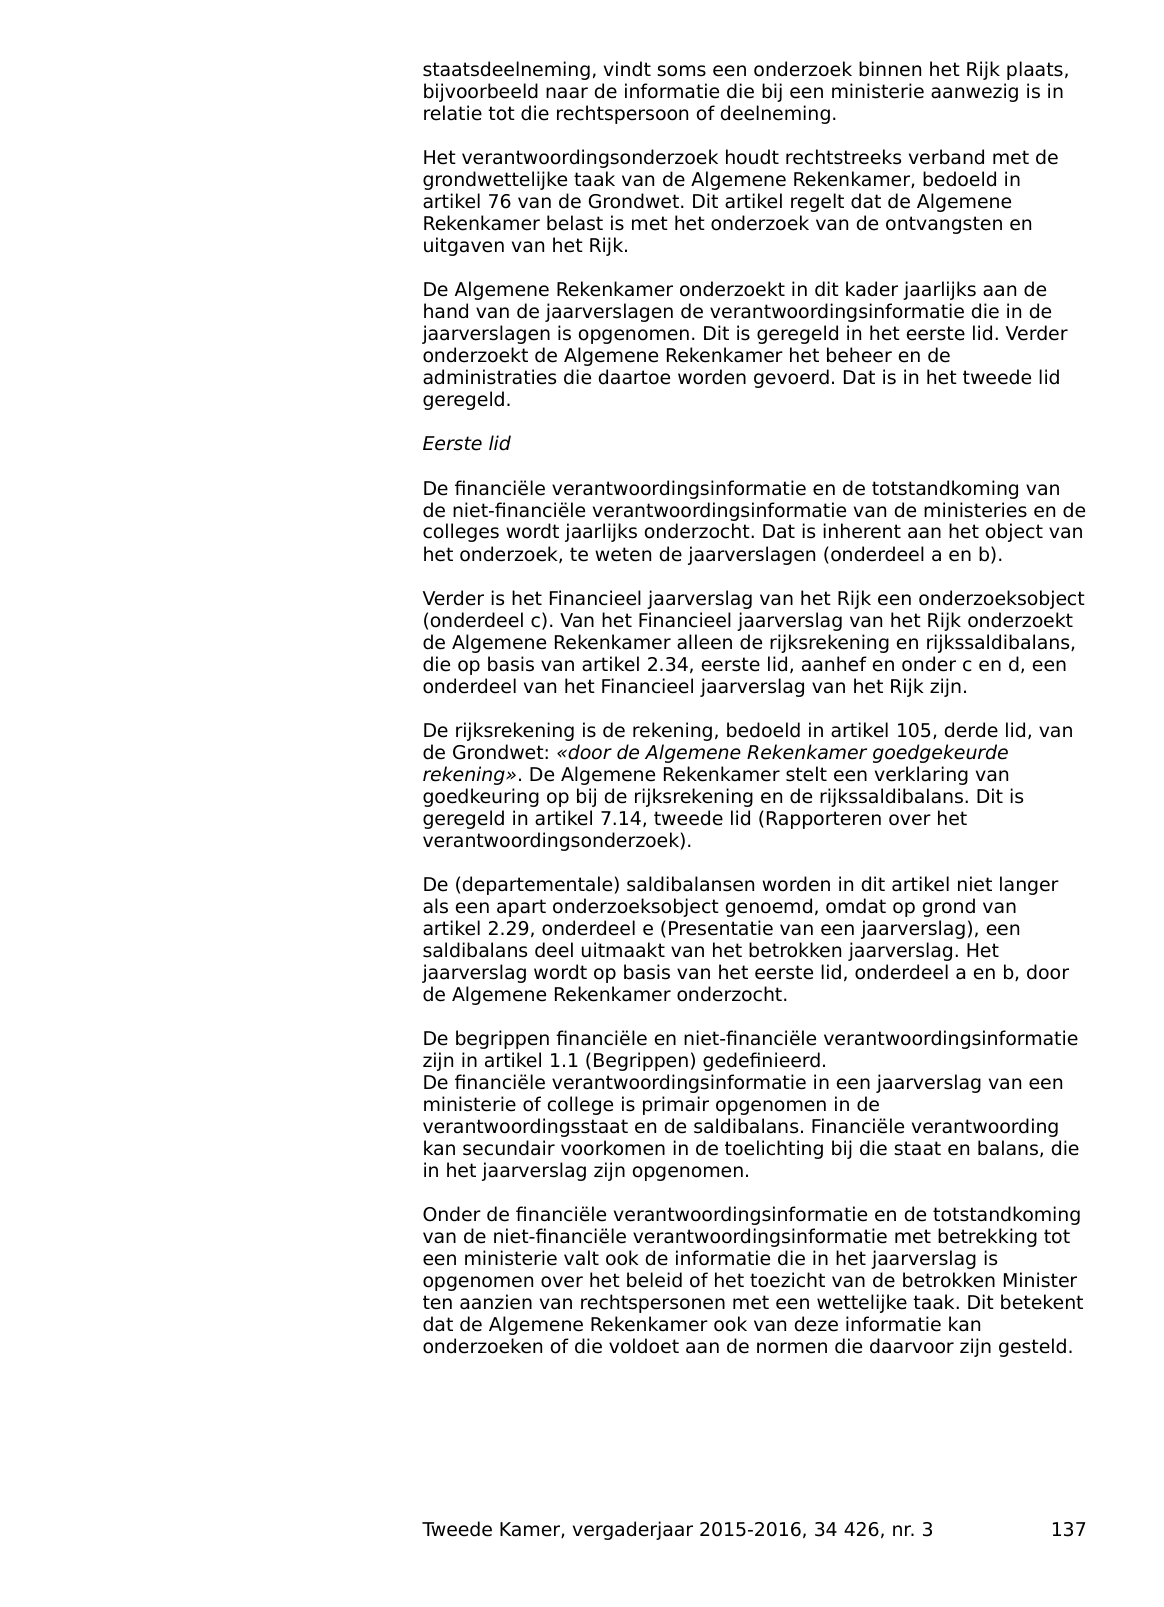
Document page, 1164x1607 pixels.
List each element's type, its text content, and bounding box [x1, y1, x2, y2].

text De Algemene Rekenkamer onderzoekt in dit kader jaarlijks aan de hand van de jaarverslagen de verantwoordingsinformatie die in de jaarverslagen is opgenomen. Dit is geregeld in het eerste lid. Verder onderzoekt de Algemene Rekenkamer het beheer en de administraties die daartoe worden gevoerd. Dat is in het tweede lid geregeld. [422, 279, 1087, 411]
text staatsdeelneming, vindt soms een onderzoek binnen het Rijk plaats, bijvoorbeeld naar de informatie die bij een ministerie aanwezig is in relatie tot die rechtspersoon of deelneming. [422, 59, 1087, 125]
text Verder is het Financieel jaarverslag van het Rijk een onderzoeksobject (onderdeel c). Van het Financieel jaarverslag van het Rijk onderzoekt de Algemene Rekenkamer alleen de rijksrekening en rijkssaldibalans, die op basis van artikel 2.34, eerste lid, aanhef en onder c en d, een onderdeel van het Financieel jaarverslag van het Rijk zijn. [422, 588, 1087, 697]
text De rijksrekening is de rekening, bedoeld in artikel 105, derde lid, van de Grondwet: «door de Algemene Rekenkamer goedgekeurde rekening». De Algemene Rekenkamer stelt een verklaring van goedkeuring op bij de rijksrekening en de rijkssaldibalans. Dit is geregeld in artikel 7.14, tweede lid (Rapporteren over het verantwoordingsonderzoek). [422, 720, 1087, 852]
text De (departementale) saldibalansen worden in dit artikel niet langer als een apart onderzoeksobject genoemd, omdat op grond van artikel 2.29, onderdeel e (Presentatie van een jaarverslag), een saldibalans deel uitmaakt van het betrokken jaarverslag. Het jaarverslag wordt op basis van het eerste lid, onderdeel a en b, door de Algemene Rekenkamer onderzocht. [422, 874, 1087, 1006]
subtitle Eerste lid [422, 433, 1087, 455]
text Het verantwoordingsonderzoek houdt rechtstreeks verband met de grondwettelijke taak van de Algemene Rekenkamer, bedoeld in artikel 76 van de Grondwet. Dit artikel regelt dat de Algemene Rekenkamer belast is met het onderzoek van de ontvangsten en uitgaven van het Rijk. [422, 147, 1087, 257]
text De financiële verantwoordingsinformatie in een jaarverslag van een ministerie of college is primair opgenomen in de verantwoordingsstaat en de saldibalans. Financiële verantwoording kan secundair voorkomen in de toelichting bij die staat en balans, die in het jaarverslag zijn opgenomen. [422, 1072, 1087, 1182]
text De begrippen financiële en niet-financiële verantwoordingsinformatie zijn in artikel 1.1 (Begrippen) gedefinieerd. [422, 1028, 1087, 1072]
text Onder de financiële verantwoordingsinformatie en de totstandkoming van de niet-financiële verantwoordingsinformatie met betrekking tot een ministerie valt ook de informatie die in het jaarverslag is opgenomen over het beleid of het toezicht van de betrokken Minister ten aanzien van rechtspersonen met een wettelijke taak. Dit betekent dat de Algemene Rekenkamer ook van deze informatie kan onderzoeken of die voldoet aan de normen die daarvoor zijn gesteld. [422, 1204, 1087, 1358]
text De financiële verantwoordingsinformatie en de totstandkoming van de niet-financiële verantwoordingsinformatie van de ministeries en de colleges wordt jaarlijks onderzocht. Dat is inherent aan het object van het onderzoek, te weten de jaarverslagen (onderdeel a en b). [422, 477, 1087, 565]
